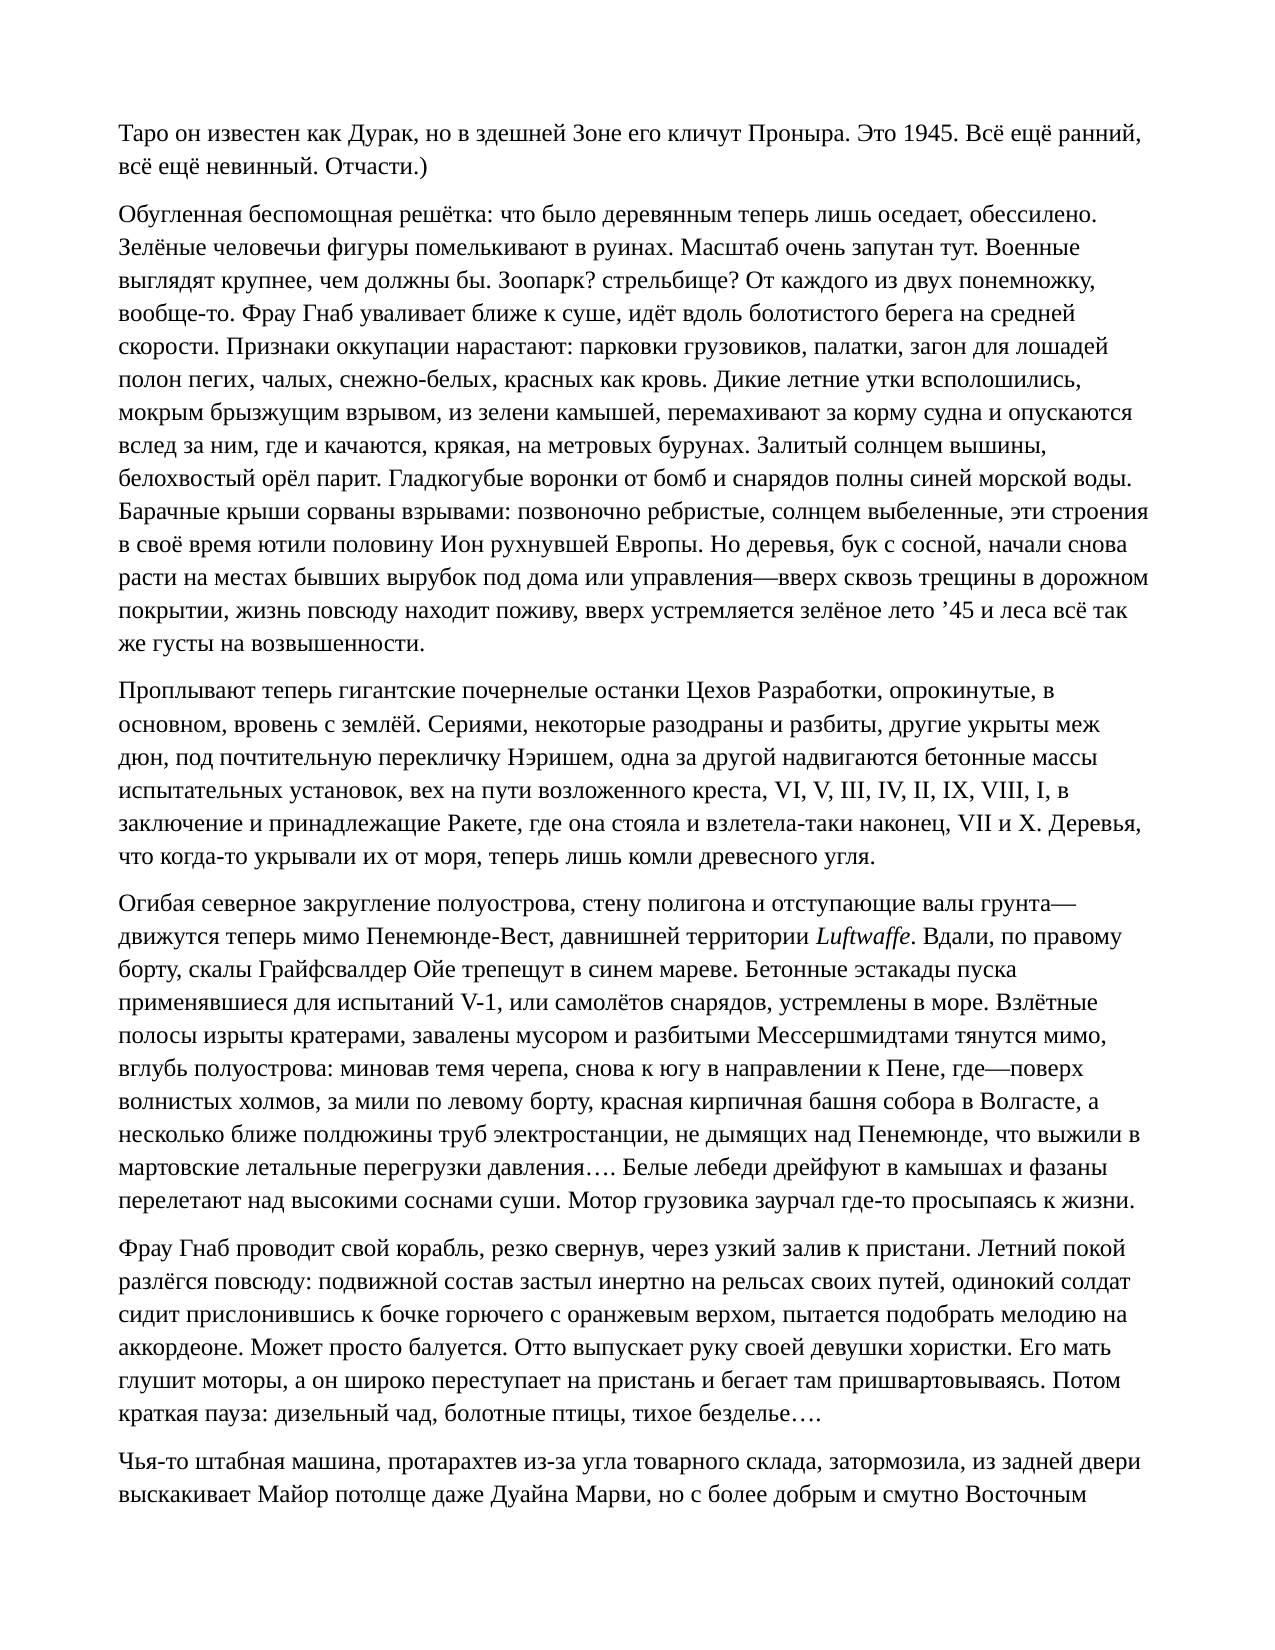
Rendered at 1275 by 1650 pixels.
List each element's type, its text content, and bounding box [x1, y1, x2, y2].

text Таро он известен как Дурак, но в здешней Зоне его кличут Проныра. Это 1945. Всё ещё ранний, всё ещё невинный. Отчасти.) [118, 118, 1157, 180]
text Обугленная беспомощная решётка: что было деревянным теперь лишь оседает, обессилено. Зелёные человечьи фигуры помелькивают в руинах. Масштаб очень запутан тут. Военные выглядят крупнее, чем должны бы. Зоопарк? стрельбище? От каждого из двух понемножку, вообще-то. Фрау Гнаб уваливает ближе к суше, идёт вдоль болотистого берега на средней скорости. Признаки оккупации нарастают: парковки грузовиков, палатки, загон для лошадей полон пегих, чалых, снежно-белых, красных как кровь. Дикие летние утки всполошились, мокрым брызжущим взрывом, из зелени камышей, перемахивают за корму судна и опускаются вслед за ним, где и качаются, крякая, на метровых бурунах. Залитый солнцем вышины, белохвостый орёл парит. Гладкогубые воронки от бомб и снарядов полны синей морской воды. Барачные крыши сорваны взрывами: позвоночно ребристые, солнцем выбеленные, эти строения в своё время ютили половину Ион рухнувшей Европы. Но деревья, бук с сосной, начали снова расти на местах бывших вырубок под дома или управления—вверх сквозь трещины в дорожном покрытии, жизнь повсюду находит поживу, вверх устремляется зелёное лето ’45 и леса всё так же густы на возвышенности. [118, 199, 1157, 657]
text Фрау Гнаб проводит свой корабль, резко свернув, через узкий залив к пристани. Летний покой разлёгся повсюду: подвижной состав застыл инертно на рельсах своих путей, одинокий солдат сидит прислонившись к бочке горючего с оранжевым верхом, пытается подобрать мелодию на аккордеоне. Может просто балуется. Отто выпускает руку своей девушки хористки. Его мать глушит моторы, а он широко переступает на пристань и бегает там пришвартовываясь. Потом краткая пауза: дизельный чад, болотные птицы, тихое безделье…. [118, 1233, 1157, 1427]
text Чья-то штабная машина, протарахтев из-за угла товарного склада, затормозила, из задней двери выскакивает Майор потолще даже Дуайна Марви, но с более добрым и смутно Восточным [118, 1446, 1157, 1508]
text Проплывают теперь гигантские почернелые останки Цехов Разработки, опрокинутые, в основном, вровень с землёй. Сериями, некоторые разодраны и разбиты, другие укрыты меж дюн, под почтительную перекличку Нэришем, одна за другой надвигаются бетонные массы испытательных установок, вех на пути возложенного креста, VI, V, III, IV, II, IX, VIII, I, в заключение и принадлежащие Ракете, где она стояла и взлетела-таки наконец, VII и X. Деревья, что когда-то укрывали их от моря, теперь лишь комли древесного угля. [118, 676, 1157, 869]
text Огибая северное закругление полуострова, стену полигона и отступающие валы грунта—движутся теперь мимо Пенемюнде-Вест, давнишней территории Luftwaffe. Вдали, по правому борту, скалы Грайфсвалдер Ойе трепещут в синем мареве. Бетонные эстакады пуска применявшиеся для испытаний V-1, или самолётов снарядов, устремлены в море. Взлётные полосы изрыты кратерами, завалены мусором и разбитыми Мессершмидтами тянутся мимо, вглубь полуострова: миновав темя черепа, снова к югу в направлении к Пене, где—поверх волнистых холмов, за мили по левому борту, красная кирпичная башня собора в Волгасте, а несколько ближе полдюжины труб электростанции, не дымящих над Пенемюнде, что выжили в мартовские летальные перегрузки давления…. Белые лебеди дрейфуют в камышах и фазаны перелетают над высокими соснами суши. Мотор грузовика заурчал где-то просыпаясь к жизни. [118, 888, 1157, 1214]
